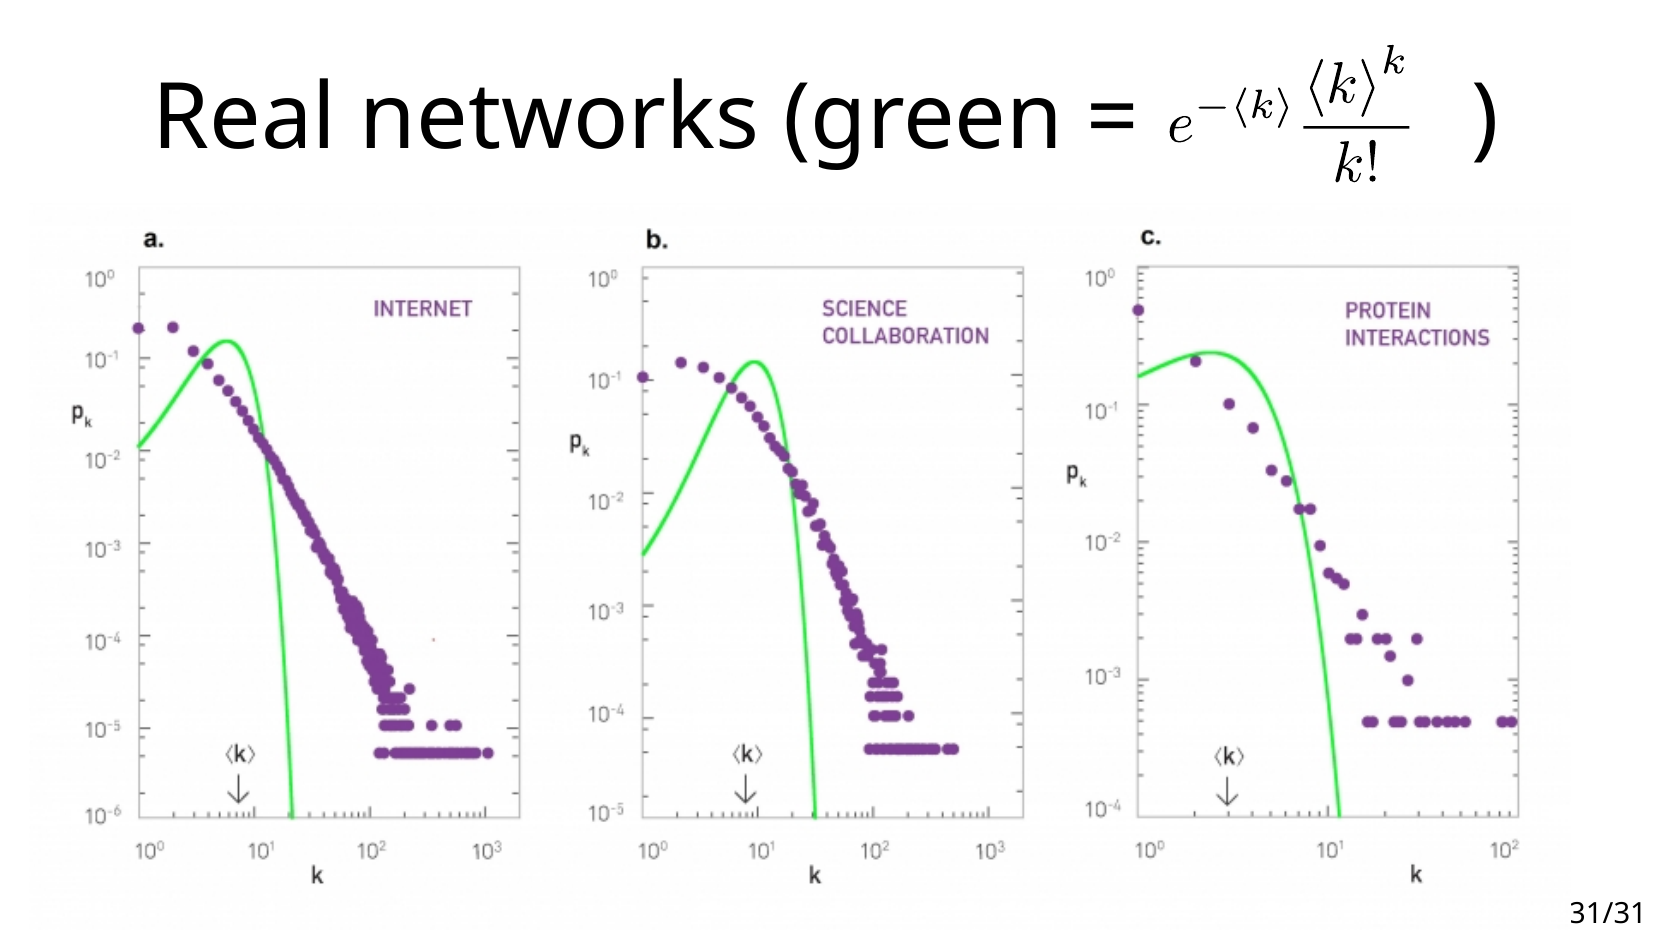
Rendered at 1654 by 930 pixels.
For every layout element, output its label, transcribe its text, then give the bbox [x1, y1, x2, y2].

title Real networks (green = ) [82, 1, 1571, 203]
picture [29, 203, 1571, 930]
text_box [1166, 44, 1410, 183]
